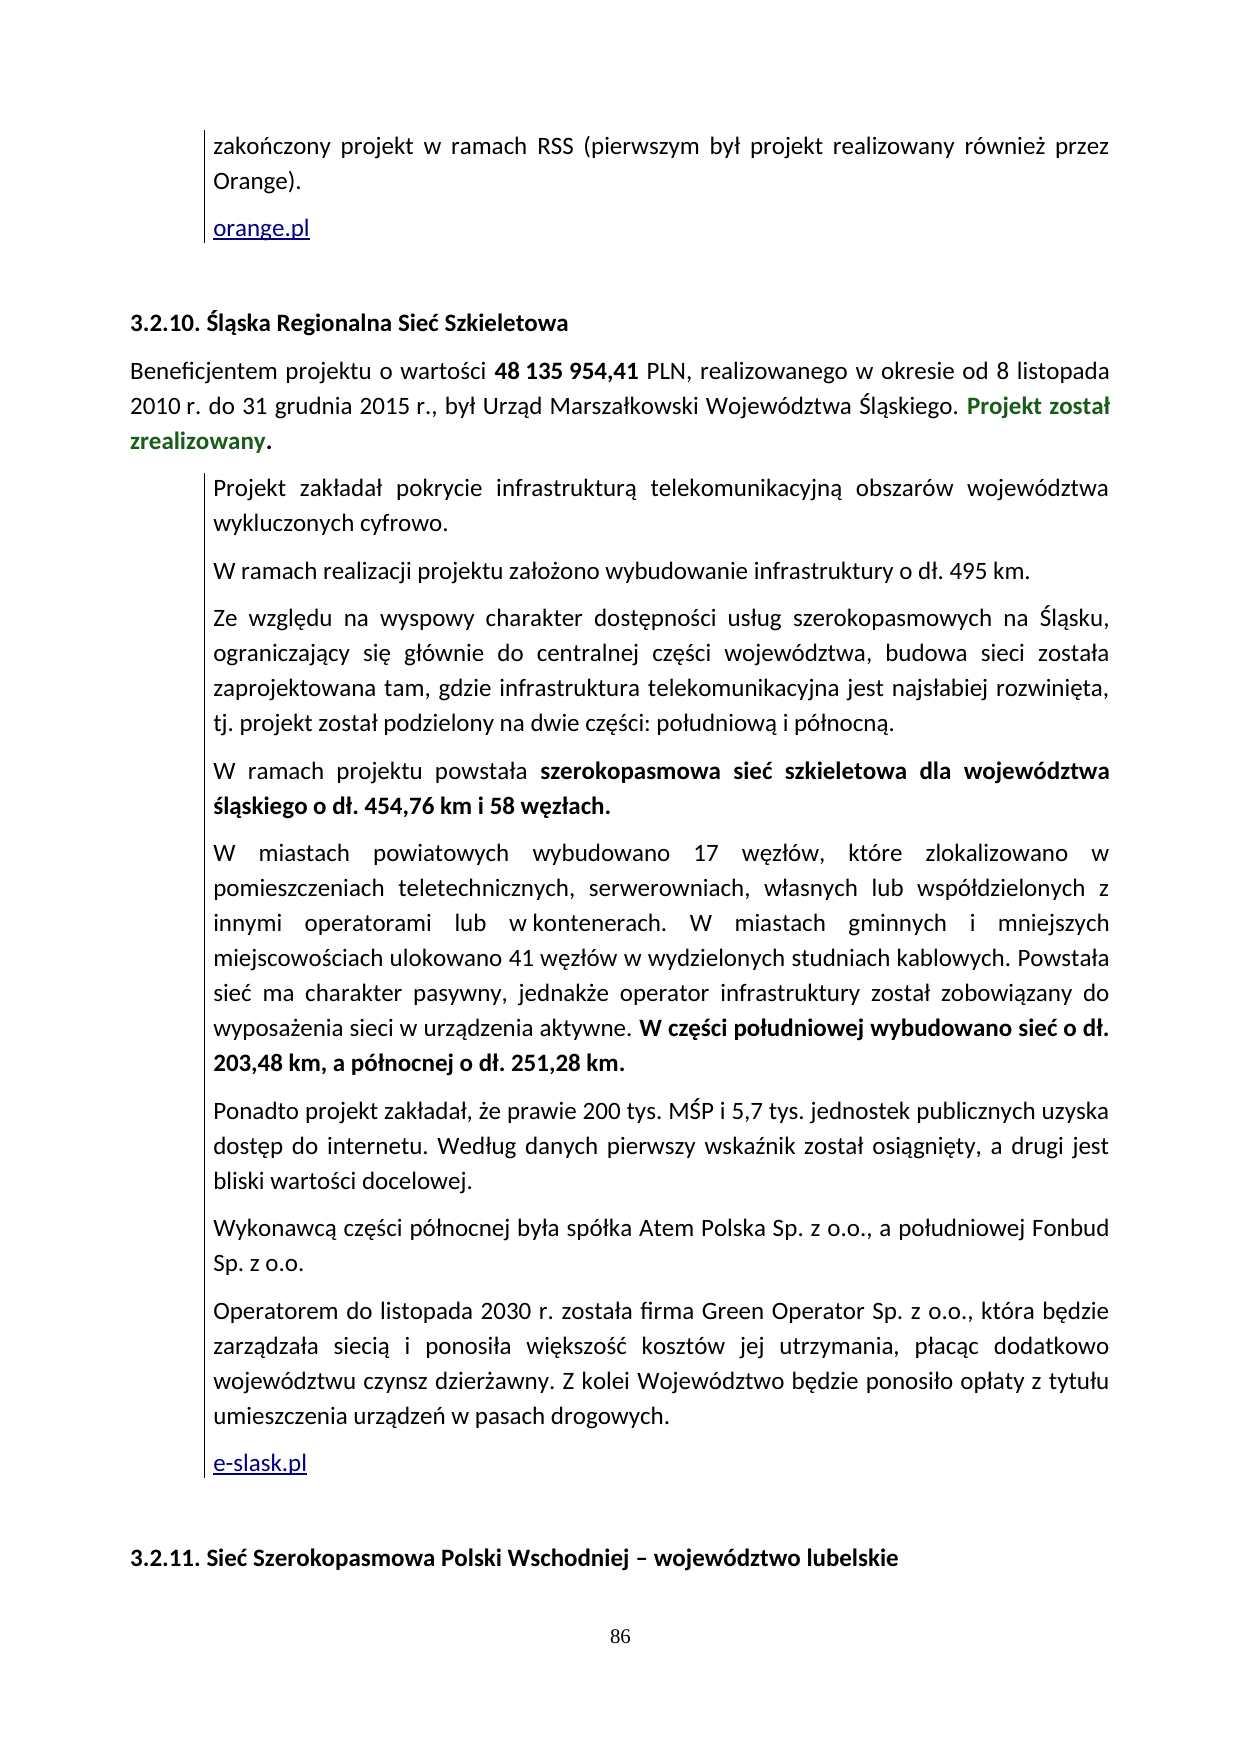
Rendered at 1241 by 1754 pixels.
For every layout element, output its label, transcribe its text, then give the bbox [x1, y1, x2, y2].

text Beneficjentem projektu o wartości 48 135 954,41 PLN, realizowanego w okresie od 8 listopada 2010 r. do 31 grudnia 2015 r., był Urząd Marszałkowski Województwa Śląskiego. Projekt został zrealizowany. [130, 355, 1110, 455]
text 3.2.10. Śląska Regionalna Sieć Szkieletowa [130, 307, 1110, 338]
text e-slask.pl [205, 1447, 1110, 1478]
text Ponadto projekt zakładał, że prawie 200 tys. MŚP i 5,7 tys. jednostek publicznych uzyska dostęp do internetu. Według danych pierwszy wskaźnik został osiągnięty, a drugi jest bliski wartości docelowej. [205, 1095, 1110, 1195]
text orange.pl [205, 212, 1110, 243]
text zakończony projekt w ramach RSS (pierwszym był projekt realizowany również przez Orange). [205, 130, 1110, 195]
text Projekt zakładał pokrycie infrastrukturą telekomunikacyjną obszarów województwa wykluczonych cyfrowo. [204, 472, 1110, 538]
text Wykonawcą części północnej była spółka Atem Polska Sp. z o.o., a południowej Fonbud Sp. z o.o. [205, 1212, 1110, 1278]
text 3.2.11. Sieć Szerokopasmowa Polski Wschodniej – województwo lubelskie [130, 1542, 1110, 1573]
text W miastach powiatowych wybudowano 17 węzłów, które zlokalizowano w pomieszczeniach teletechnicznych, serwerowniach, własnych lub współdzielonych z innymi operatorami lub w kontenerach. W miastach gminnych i mniejszych miejscowościach ulokowano 41 węzłów w wydzielonych studniach kablowych. Powstała sieć ma charakter pasywny, jednakże operator infrastruktury został zobowiązany do wyposażenia sieci w urządzenia aktywne. W części południowej wybudowano sieć o dł. 203,48 km, a północnej o dł. 251,28 km. [205, 837, 1110, 1078]
text Operatorem do listopada 2030 r. została firma Green Operator Sp. z o.o., która będzie zarządzała siecią i ponosiła większość kosztów jej utrzymania, płacąc dodatkowo województwu czynsz dzierżawny. Z kolei Województwo będzie ponosiło opłaty z tytułu umieszczenia urządzeń w pasach drogowych. [205, 1295, 1110, 1430]
text W ramach projektu powstała szerokopasmowa sieć szkieletowa dla województwa śląskiego o dł. 454,76 km i 58 węzłach. [205, 755, 1110, 820]
text Ze względu na wyspowy charakter dostępności usług szerokopasmowych na Śląsku, ograniczający się głównie do centralnej części województwa, budowa sieci została zaprojektowana tam, gdzie infrastruktura telekomunikacyjna jest najsłabiej rozwinięta, tj. projekt został podzielony na dwie części: południową i północną. [205, 602, 1110, 738]
text W ramach realizacji projektu założono wybudowanie infrastruktury o dł. 495 km. [205, 555, 1110, 585]
